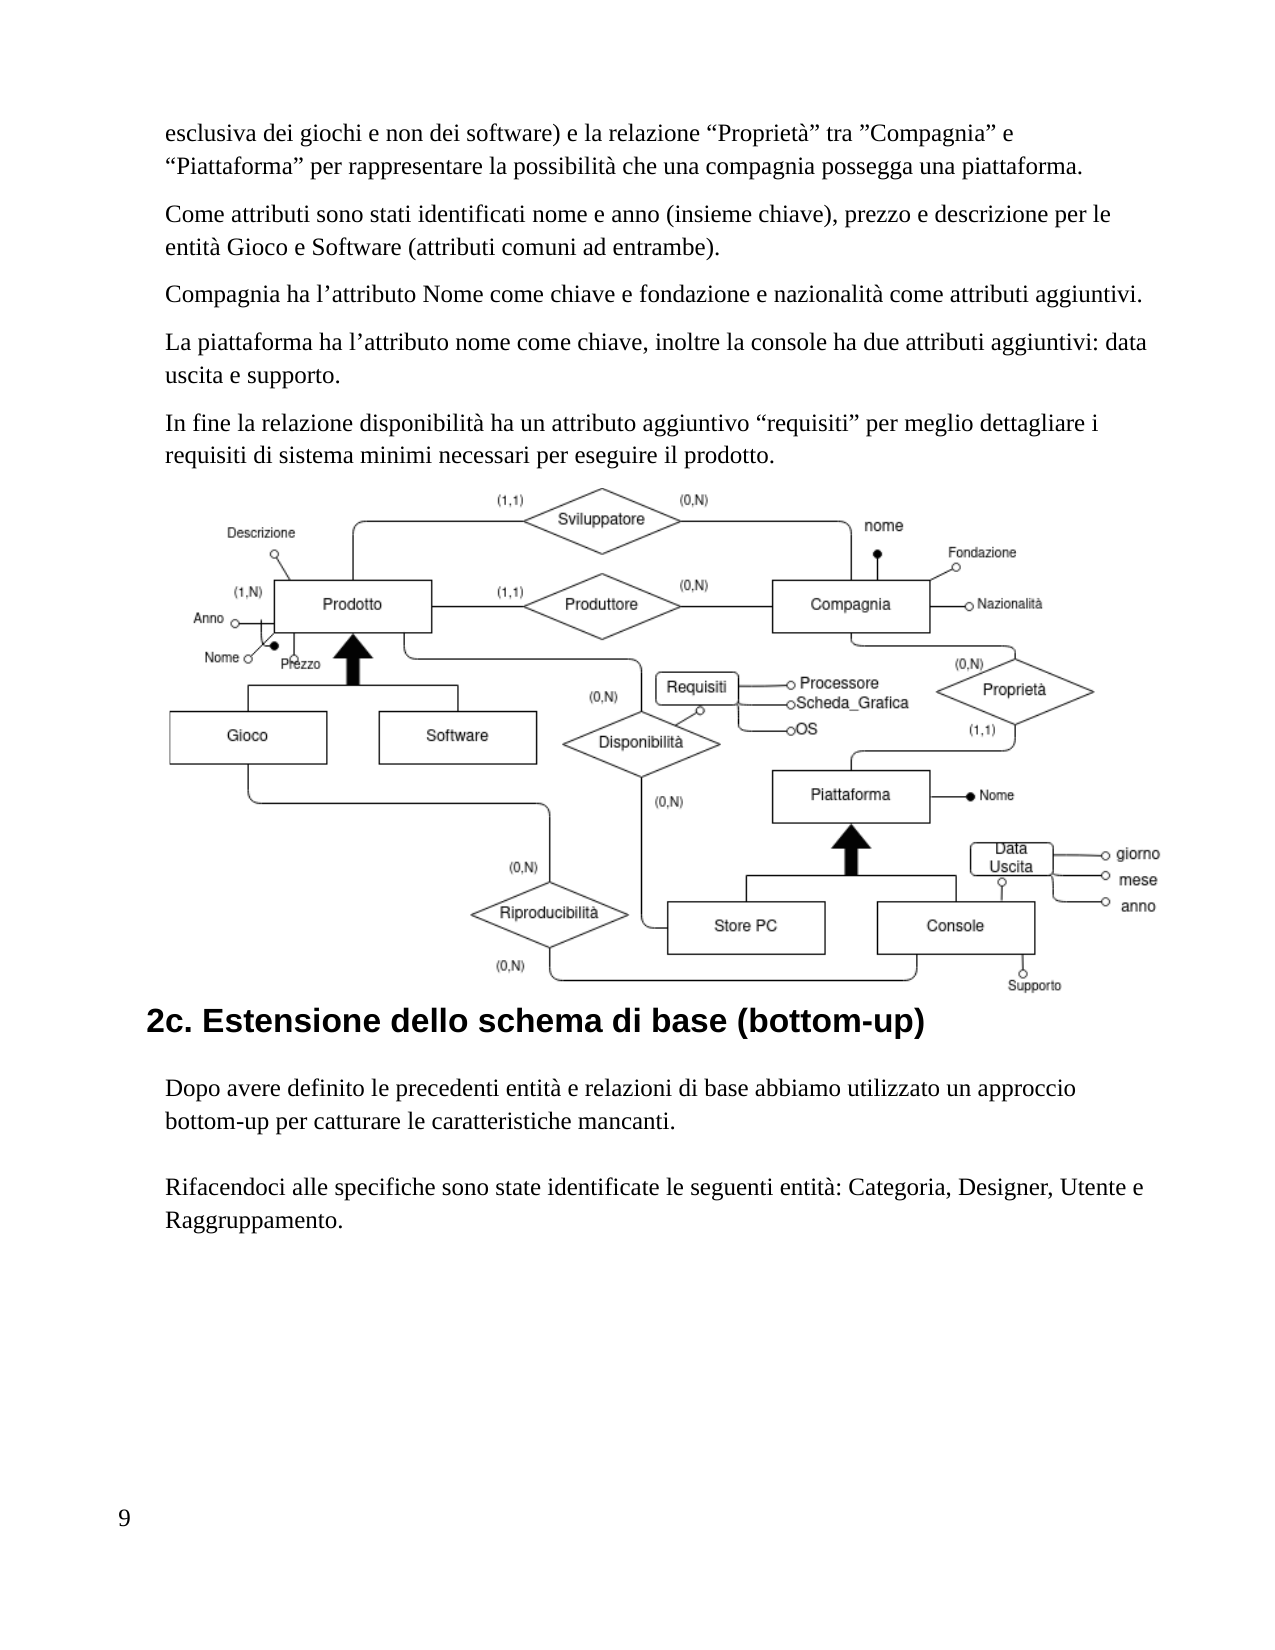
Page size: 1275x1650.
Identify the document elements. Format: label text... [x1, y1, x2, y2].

text Rifacendoci alle specifiche sono state identificate le seguenti entità: Categoria, Designer, Utente e Raggruppamento. [165, 1172, 1157, 1234]
text Compagnia ha l’attributo Nome come chiave e fondazione e nazionalità come attributi aggiuntivi. [165, 279, 1157, 308]
text Come attributi sono stati identificati nome e anno (insieme chiave), prezzo e descrizione per le entità Gioco e Software (attributi comuni ad entrambe). [165, 199, 1157, 261]
text esclusiva dei giochi e non dei software) e la relazione “Proprietà” tra ”Compagnia” e “Piattaforma” per rappresentare la possibilità che una compagnia possegga una piattaforma. [165, 118, 1157, 180]
text Dopo avere definito le precedenti entità e relazioni di base abbiamo utilizzato un approccio bottom-up per catturare le caratteristiche mancanti. [165, 1073, 1157, 1134]
picture [169, 488, 1172, 1001]
text In fine la relazione disponibilità ha un attributo aggiuntivo “requisiti” per meglio dettagliare i requisiti di sistema minimi necessari per eseguire il prodotto. [165, 408, 1157, 469]
subtitle 2c. Estensione dello schema di base (bottom-up) [146, 1001, 1157, 1039]
text La piattaforma ha l’attributo nome come chiave, inoltre la console ha due attributi aggiuntivi: data uscita e supporto. [165, 327, 1157, 389]
